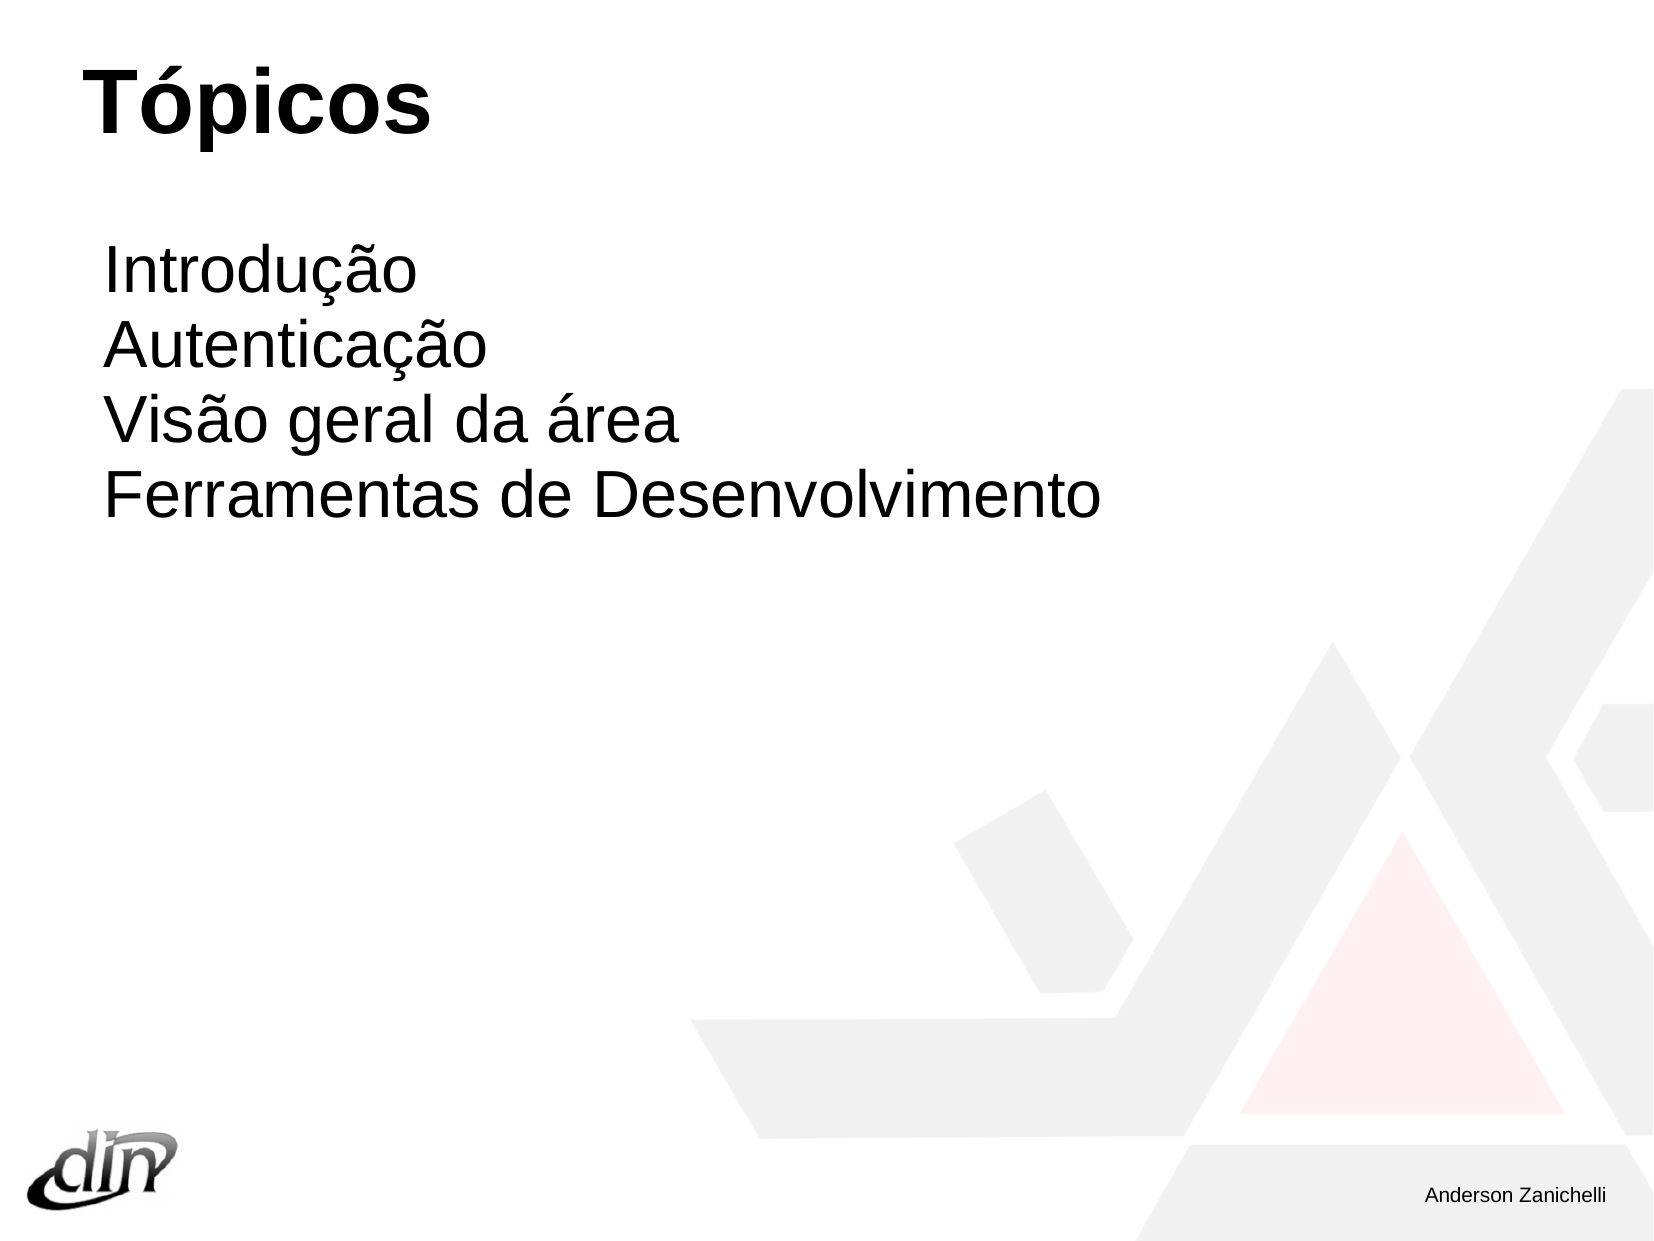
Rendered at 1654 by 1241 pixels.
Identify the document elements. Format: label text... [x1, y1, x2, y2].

picture [690, 389, 1654, 1241]
title Tópicos [82, 49, 1571, 257]
text_box Anderson Zanichelli [1410, 1176, 1633, 1216]
picture [23, 1124, 181, 1214]
text_box Introdução Autenticação Visão geral da área Ferramentas de Desenvolvimento [89, 225, 1123, 539]
